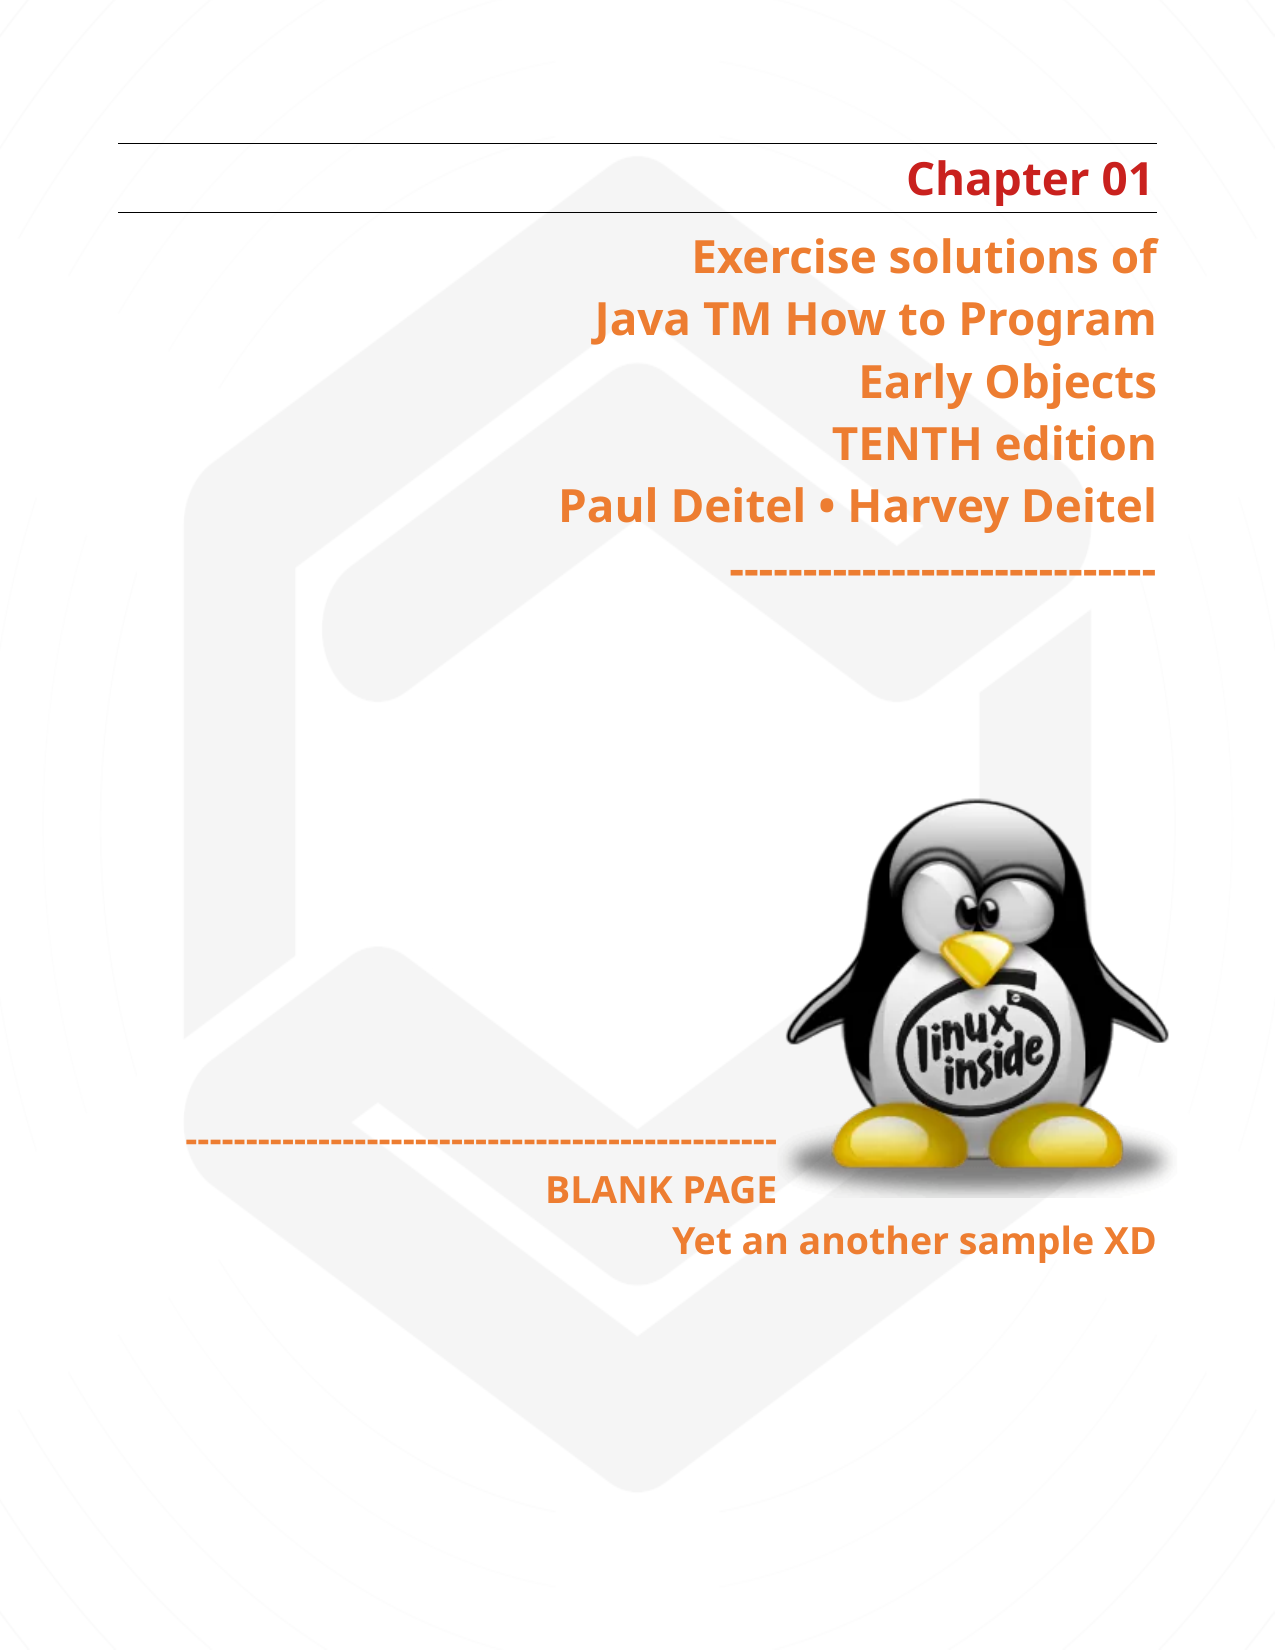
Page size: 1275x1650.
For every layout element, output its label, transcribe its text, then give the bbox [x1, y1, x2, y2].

subtitle Chapter 01 [118, 144, 1157, 212]
text Java TM How to Program [118, 287, 1157, 349]
text Yet an another sample XD [118, 1214, 1157, 1265]
text Early Objects [118, 349, 1157, 411]
text ----------------------------- [118, 536, 1157, 599]
text ------------------------------------------------- [118, 1112, 777, 1163]
text Paul Deitel • Harvey Deitel [118, 474, 1157, 536]
text BLANK PAGE [118, 1163, 1157, 1214]
text Exercise solutions of [118, 224, 1157, 287]
picture [777, 797, 1178, 1198]
text TENTH edition [118, 411, 1157, 474]
